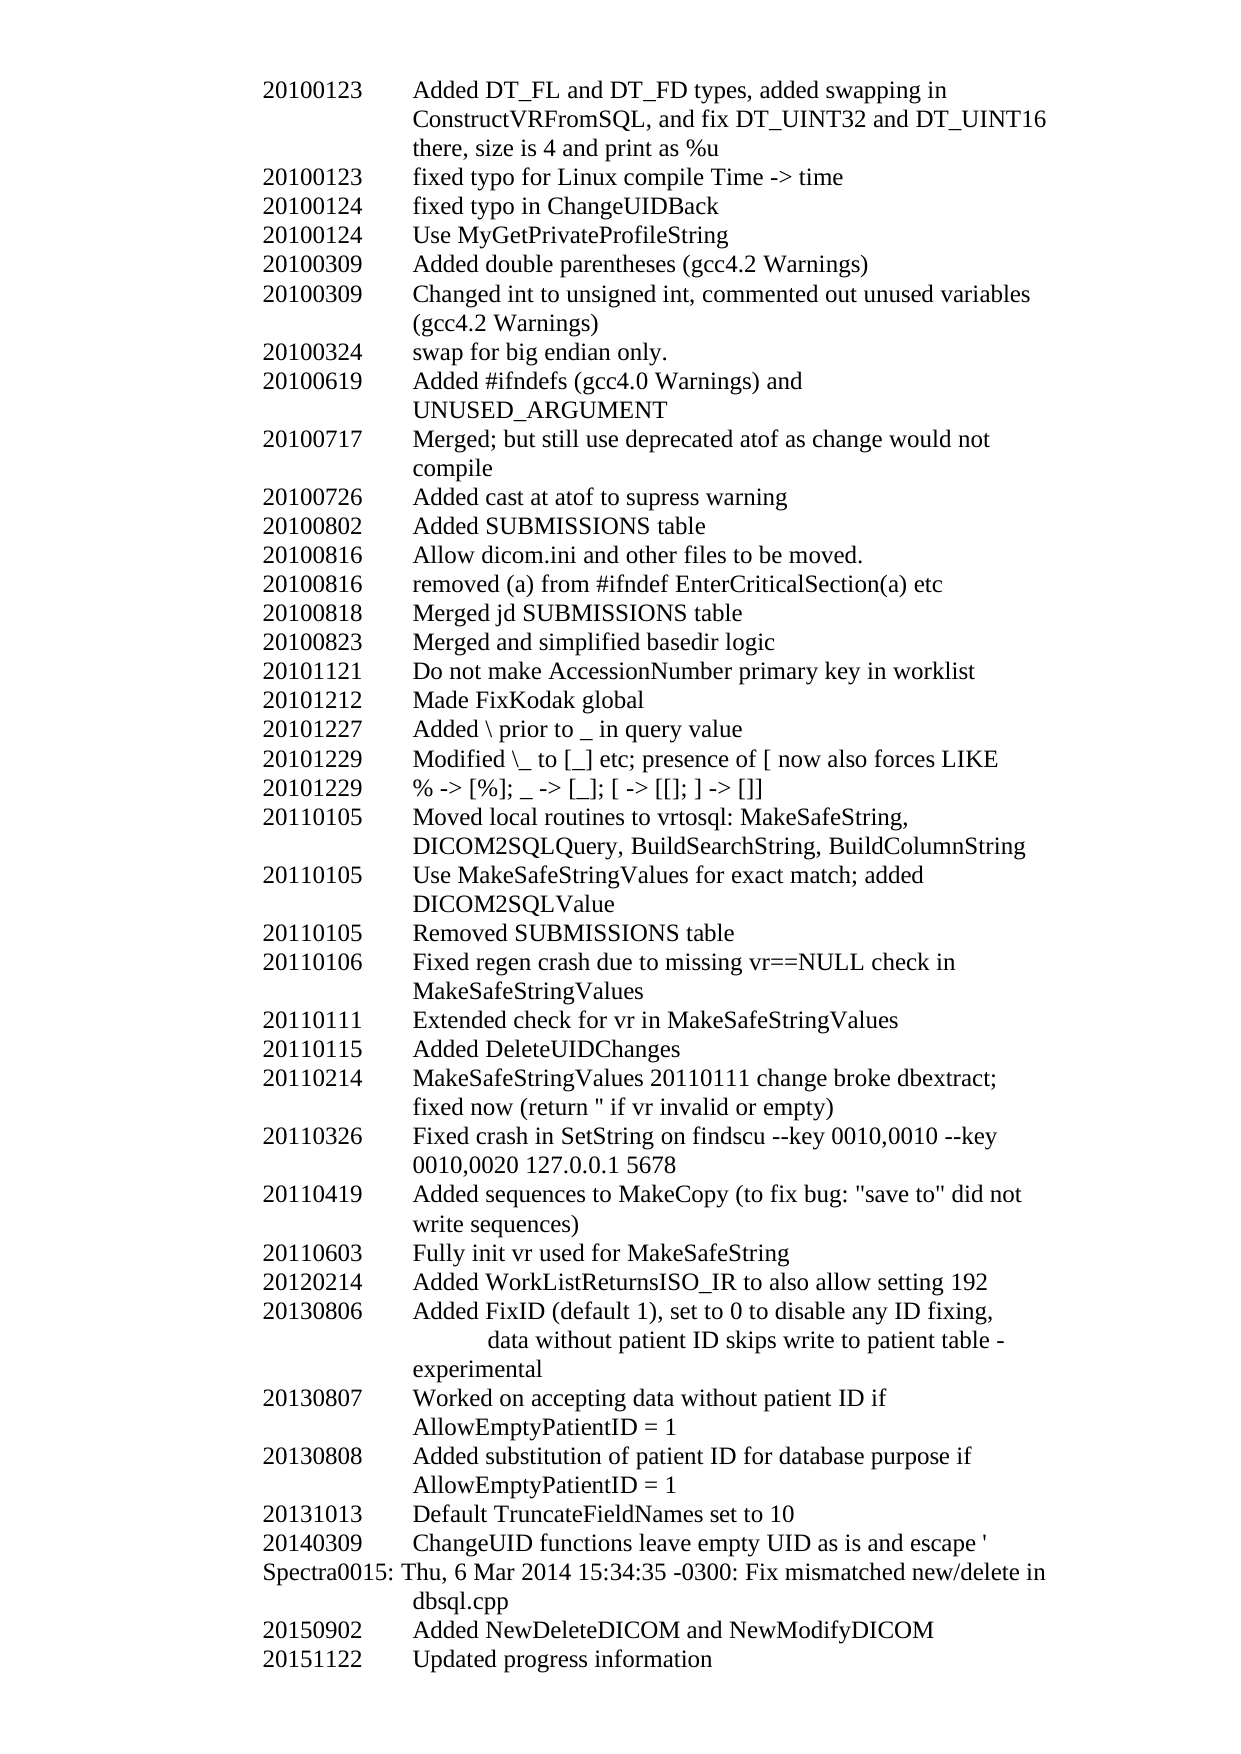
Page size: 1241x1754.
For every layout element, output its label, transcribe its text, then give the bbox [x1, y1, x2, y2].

text 20100818 Merged jd SUBMISSIONS table [262, 598, 1053, 627]
text 20110106 Fixed regen crash due to missing vr==NULL check in MakeSafeStringValues [262, 947, 1053, 1005]
text 20110105 Use MakeSafeStringValues for exact match; added DICOM2SQLValue [262, 860, 1053, 918]
text 20110105 Removed SUBMISSIONS table [262, 918, 1053, 947]
text 20100124 fixed typo in ChangeUIDBack [262, 191, 1053, 220]
text data without patient ID skips write to patient table - experimental [262, 1325, 1053, 1383]
text 20151122 Updated progress information [262, 1644, 1053, 1673]
text 20100309 Changed int to unsigned int, commented out unused variables (gcc4.2 Warnings) [262, 278, 1053, 337]
text 20130807 Worked on accepting data without patient ID if AllowEmptyPatientID = 1 [262, 1383, 1053, 1441]
text 20110111 Extended check for vr in MakeSafeStringValues [262, 1005, 1053, 1034]
text 20110603 Fully init vr used for MakeSafeString [262, 1237, 1053, 1267]
text 20100324 swap for big endian only. [262, 337, 1053, 366]
text 20100726 Added cast at atof to supress warning [262, 482, 1053, 511]
text 20100717 Merged; but still use deprecated atof as change would not compile [262, 424, 1053, 482]
text 20100823 Merged and simplified basedir logic [262, 627, 1053, 656]
text 20110214 MakeSafeStringValues 20110111 change broke dbextract; fixed now (return '' if vr invalid or empty) [262, 1063, 1053, 1121]
text 20110115 Added DeleteUIDChanges [262, 1034, 1053, 1063]
text 20131013 Default TruncateFieldNames set to 10 [262, 1499, 1053, 1528]
text 20101227 Added \ prior to _ in query value [262, 714, 1053, 743]
text Spectra0015: Thu, 6 Mar 2014 15:34:35 -0300: Fix mismatched new/delete in dbsql.cpp [262, 1557, 1053, 1615]
text 20100816 removed (a) from #ifndef EnterCriticalSection(a) etc [262, 569, 1053, 598]
text 20101121 Do not make AccessionNumber primary key in worklist [262, 656, 1053, 685]
text 20101229 Modified \_ to [_] etc; presence of [ now also forces LIKE [262, 743, 1053, 772]
text 20100123 fixed typo for Linux compile Time -> time [262, 162, 1053, 191]
text 20101212 Made FixKodak global [262, 685, 1053, 714]
text 20100802 Added SUBMISSIONS table [262, 511, 1053, 540]
text 20130806 Added FixID (default 1), set to 0 to disable any ID fixing, [262, 1296, 1053, 1325]
text 20130808 Added substitution of patient ID for database purpose if AllowEmptyPatientID = 1 [262, 1441, 1053, 1499]
text 20120214 Added WorkListReturnsISO_IR to also allow setting 192 [262, 1267, 1053, 1296]
text 20110326 Fixed crash in SetString on findscu --key 0010,0010 --key 0010,0020 127.0.0.1 5678 [262, 1121, 1053, 1179]
text 20150902 Added NewDeleteDICOM and NewModifyDICOM [262, 1615, 1053, 1644]
text 20100309 Added double parentheses (gcc4.2 Warnings) [262, 249, 1053, 278]
text 20100124 Use MyGetPrivateProfileString [262, 220, 1053, 249]
text 20101229 % -> [%]; _ -> [_]; [ -> [[]; ] -> []] [262, 772, 1053, 802]
text 20100123 Added DT_FL and DT_FD types, added swapping in ConstructVRFromSQL, and fix DT_UINT32 and DT_UINT16 there, size is 4 and print as %u [262, 75, 1053, 162]
text 20100619 Added #ifndefs (gcc4.0 Warnings) and UNUSED_ARGUMENT [262, 366, 1053, 424]
text 20110419 Added sequences to MakeCopy (to fix bug: "save to" did not write sequences) [262, 1179, 1053, 1237]
text 20140309 ChangeUID functions leave empty UID as is and escape ' [262, 1528, 1053, 1557]
text 20110105 Moved local routines to vrtosql: MakeSafeString, DICOM2SQLQuery, BuildSearchString, BuildColumnString [262, 802, 1053, 860]
text 20100816 Allow dicom.ini and other files to be moved. [262, 540, 1053, 569]
